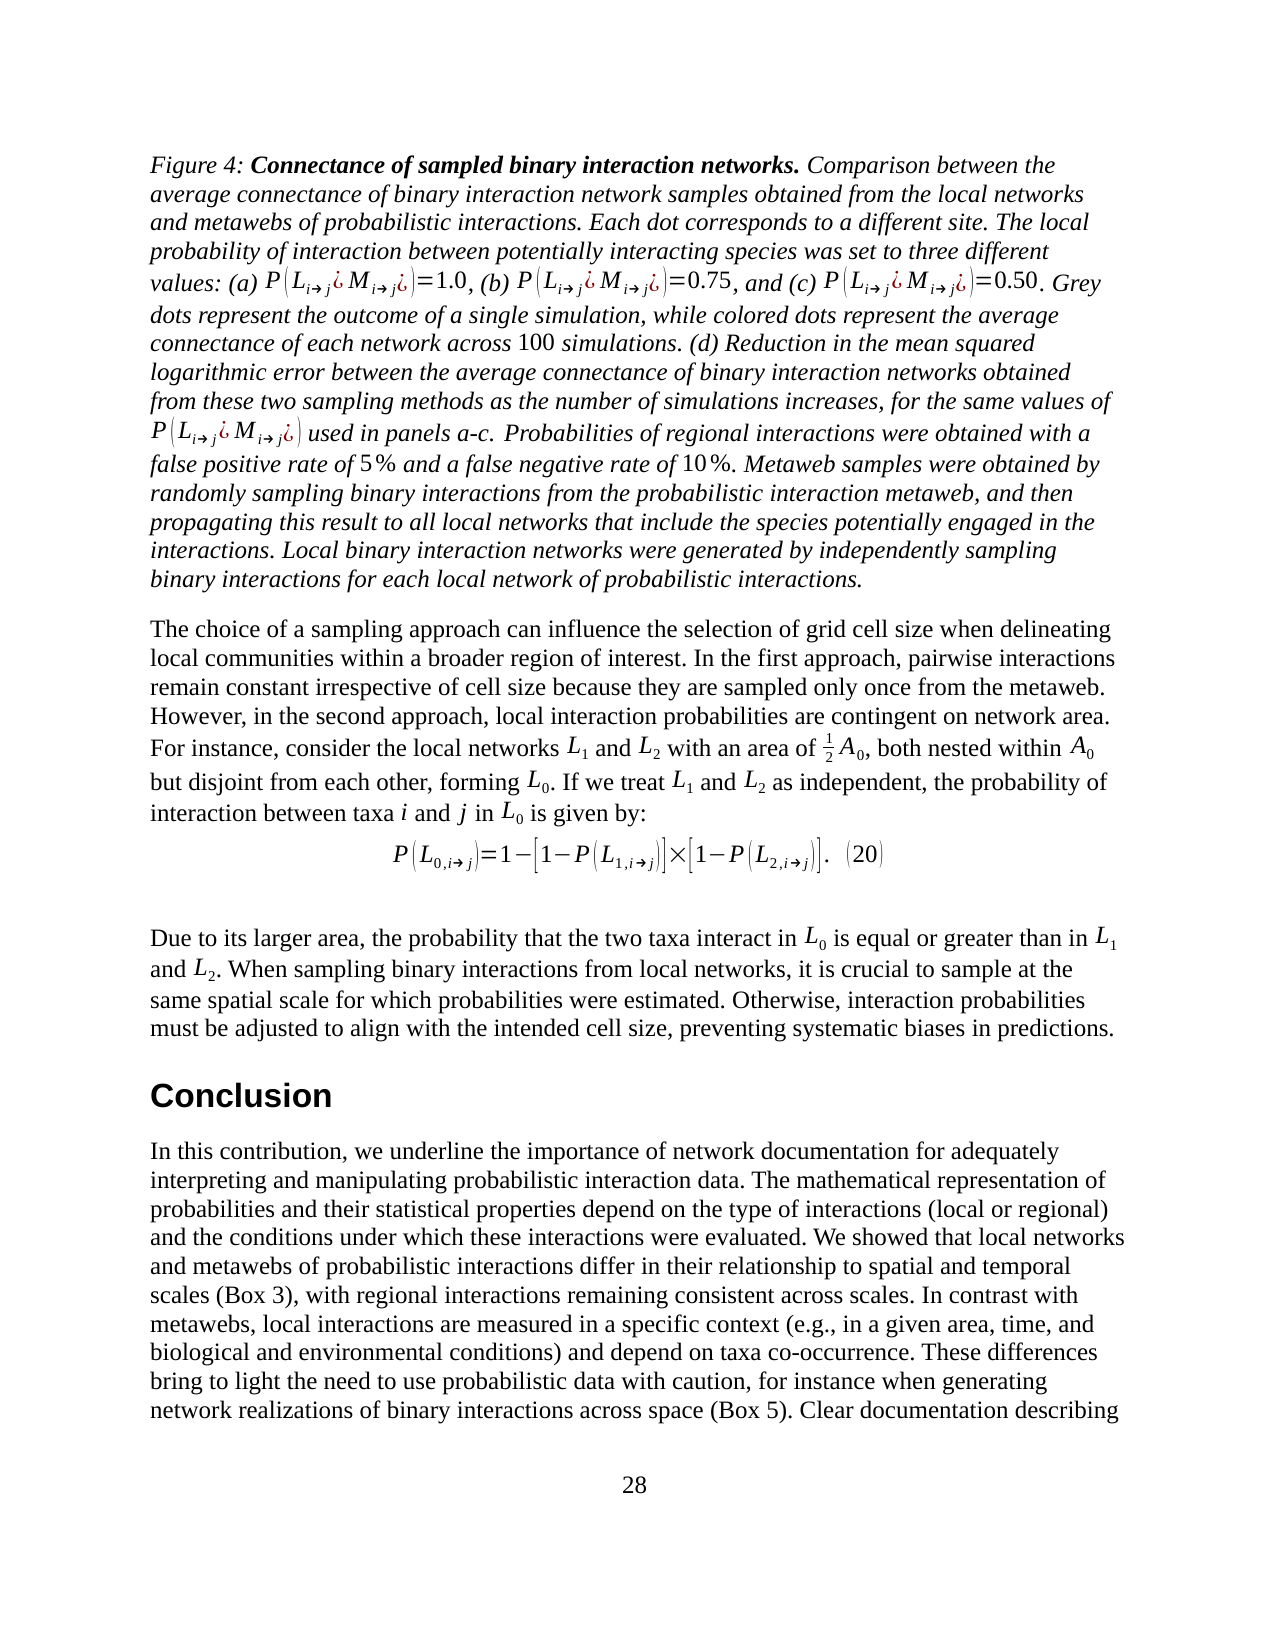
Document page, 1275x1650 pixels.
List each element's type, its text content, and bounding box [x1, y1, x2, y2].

subtitle Conclusion [150, 1076, 1125, 1115]
text In this contribution, we underline the importance of network documentation for adequately interpreting and manipulating probabilistic interaction data. The mathematical representation of probabilities and their statistical properties depend on the type of interactions (local or regional) and the conditions under which these interactions were evaluated. We showed that local networks and metawebs of probabilistic interactions differ in their relationship to spatial and temporal scales (Box 3), with regional interactions remaining consistent across scales. In contrast with metawebs, local interactions are measured in a specific context (e.g., in a given area, time, and biological and environmental conditions) and depend on taxa co-occurrence. These differences bring to light the need to use probabilistic data with caution, for instance when generating network realizations of binary interactions across space (Box 5). Clear documentation describing [150, 1136, 1125, 1424]
text Due to its larger area, the probability that the two taxa interact in is equal or greater than in and . When sampling binary interactions from local networks, it is crucial to sample at the same spatial scale for which probabilities were estimated. Otherwise, interaction probabilities must be adjusted to align with the intended cell size, preventing systematic biases in predictions. [150, 922, 1125, 1042]
text The choice of a sampling approach can influence the selection of grid cell size when delineating local communities within a broader region of interest. In the first approach, pairwise interactions remain constant irrespective of cell size because they are sampled only once from the metaweb. However, in the second approach, local interaction probabilities are contingent on network area. For instance, consider the local networks and with an area of , both nested within but disjoint from each other, forming . If we treat and as independent, the probability of interaction between taxa and in is given by: [150, 614, 1125, 828]
text Figure 4: Connectance of sampled binary interaction networks. Comparison between the average connectance of binary interaction network samples obtained from the local networks and metawebs of probabilistic interactions. Each dot corresponds to a different site. The local probability of interaction between potentially interacting species was set to three different values: (a) , (b) , and (c) . Grey dots represent the outcome of a single simulation, while colored dots represent the average connectance of each network across simulations. (d) Reduction in the mean squared logarithmic error between the average connectance of binary interaction networks obtained from these two sampling methods as the number of simulations increases, for the same values of used in panels a-c. Probabilities of regional interactions were obtained with a false positive rate of and a false negative rate of . Metaweb samples were obtained by randomly sampling binary interactions from the probabilistic interaction metaweb, and then propagating this result to all local networks that include the species potentially engaged in the interactions. Local binary interaction networks were generated by independently sampling binary interactions for each local network of probabilistic interactions. [150, 150, 1125, 593]
